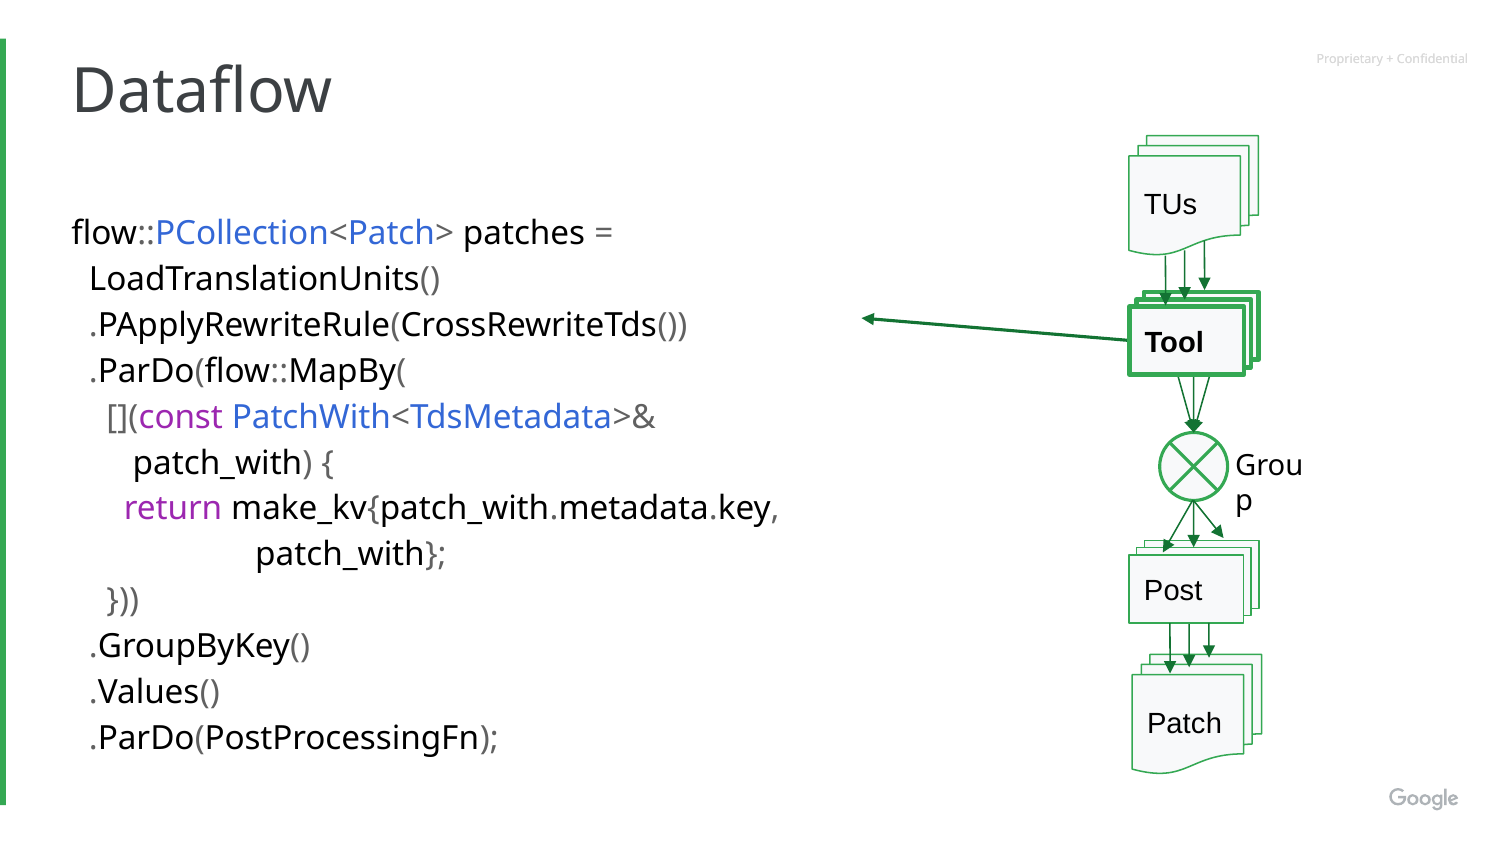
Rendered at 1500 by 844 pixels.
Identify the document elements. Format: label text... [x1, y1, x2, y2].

text_box [1136, 540, 1259, 616]
text_box Patch [1132, 654, 1262, 774]
list flow::PCollection<Patch> patches = LoadTranslationUnits() .PApplyRewriteRule(CrossRewriteTds()) .ParDo(flow::MapBy( [](const PatchWith<TdsMetadata>& patch_with) { return make_kv{patch_with.metadata.key, patch_with}; })) .GroupByKey() .Values() .ParDo(PostProcessingFn); [56, 190, 988, 774]
text_box Tool [1129, 306, 1244, 375]
text_box [1159, 432, 1220, 501]
title Dataflow [56, 43, 1336, 112]
text_box [1166, 291, 1259, 368]
text_box Post [1128, 554, 1244, 623]
text_box Group [1220, 431, 1329, 532]
text_box [1136, 291, 1165, 306]
text_box TUs [1128, 135, 1259, 255]
